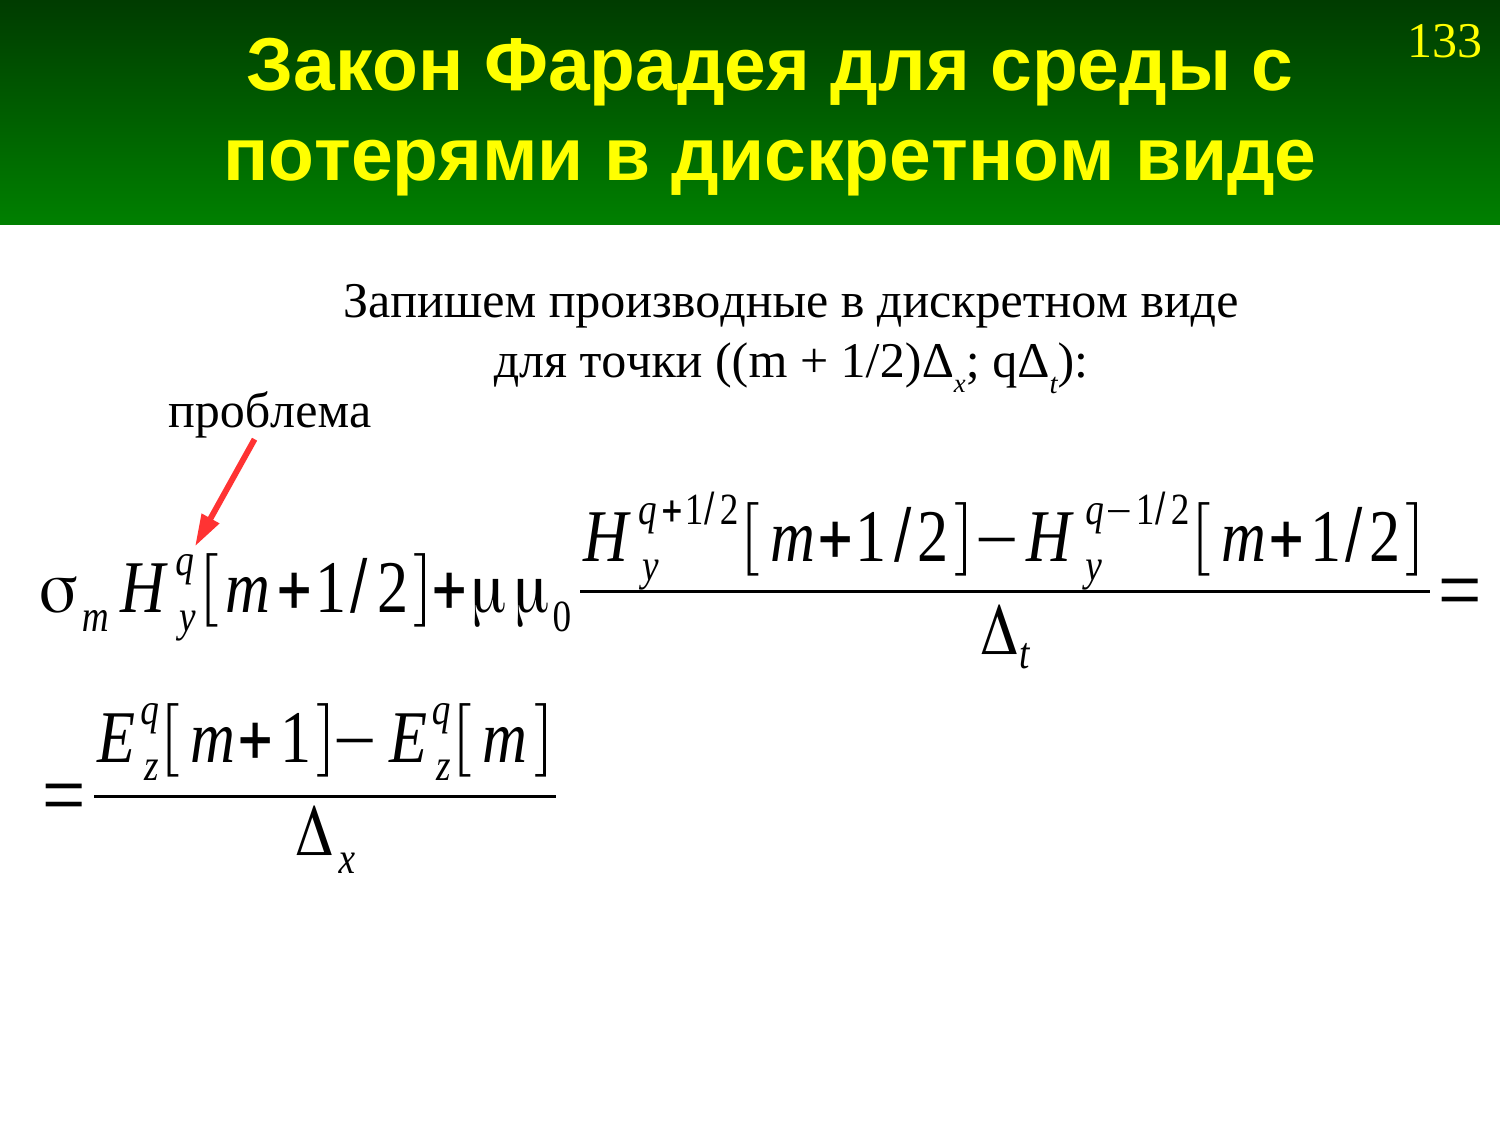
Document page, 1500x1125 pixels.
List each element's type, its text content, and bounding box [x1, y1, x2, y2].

text_box проблема [153, 370, 387, 446]
text_box Запишем производные в дискретном виде для точки ((m + 1/2)Δx; qΔt): [328, 259, 1268, 407]
chart [23, 482, 1500, 882]
title Закон Фарадея для среды с потерями в дискретном виде [100, 7, 1441, 204]
